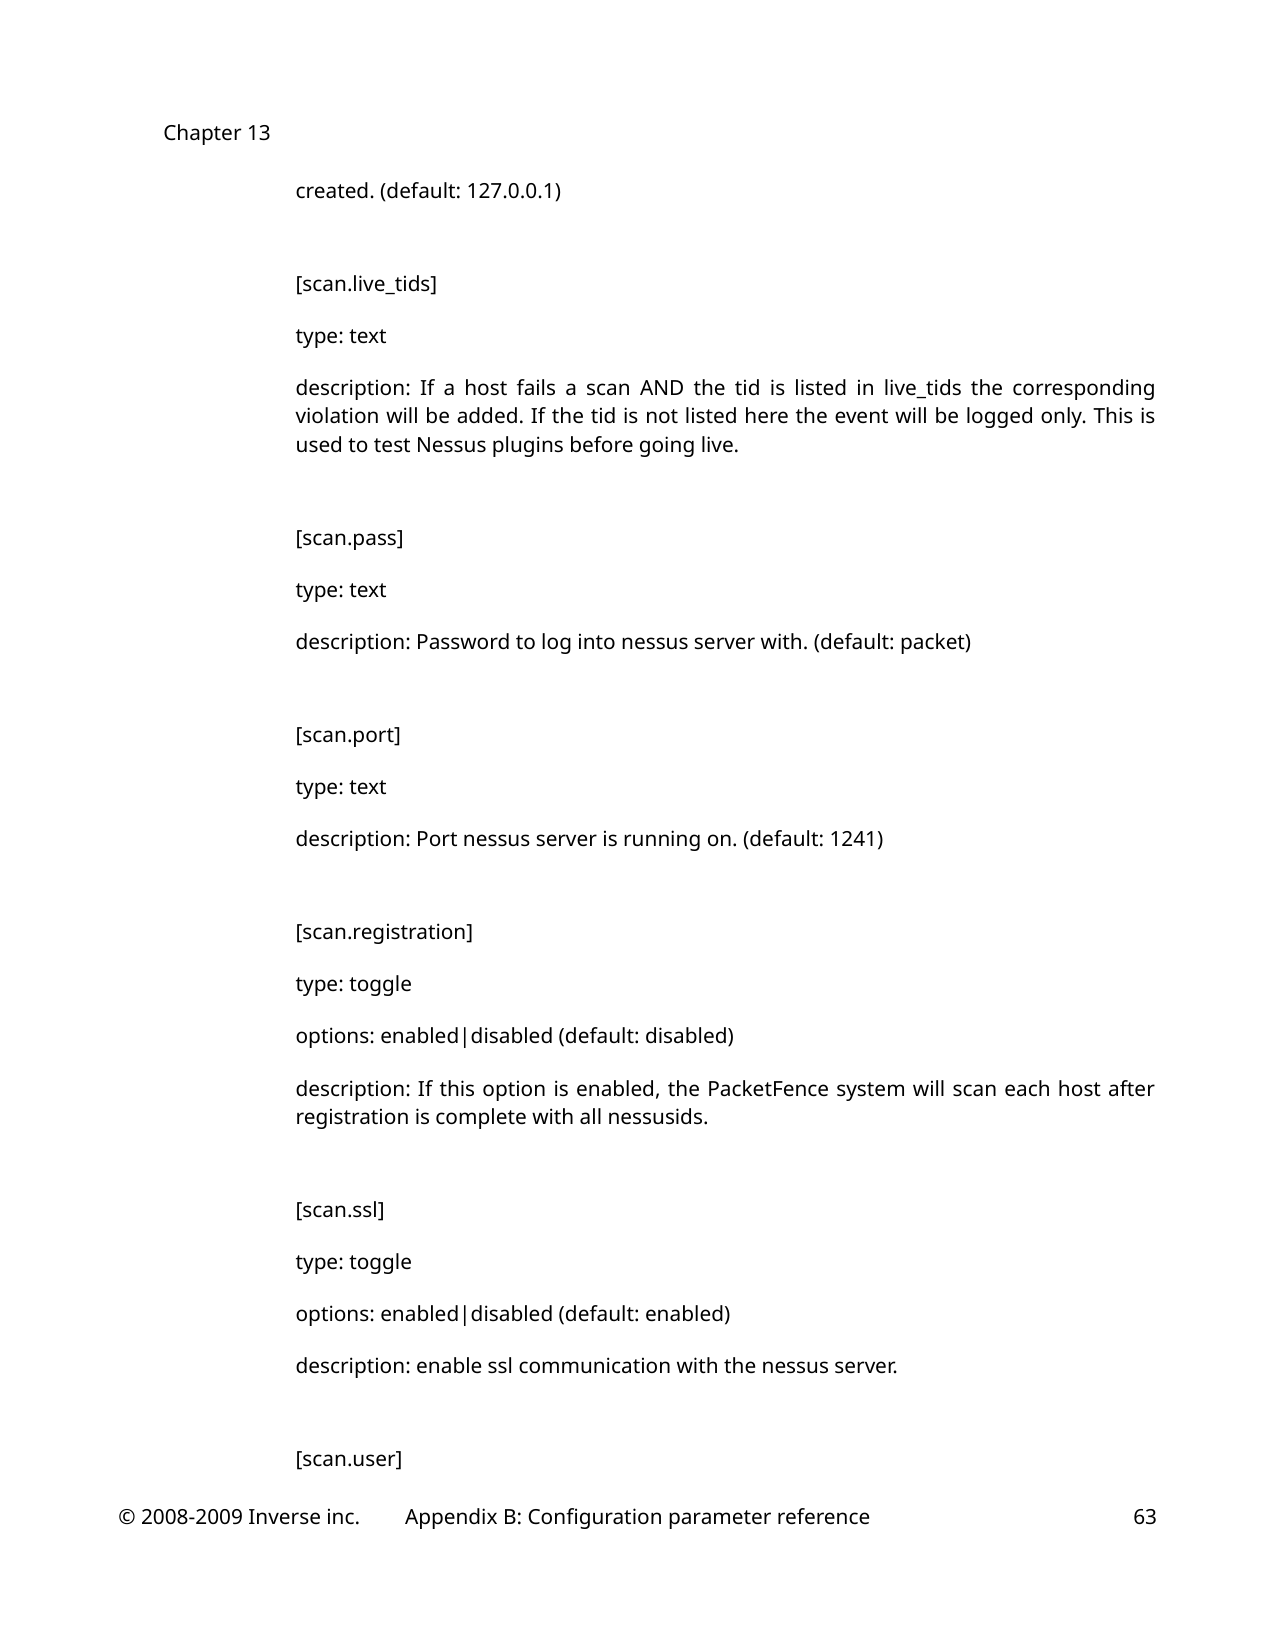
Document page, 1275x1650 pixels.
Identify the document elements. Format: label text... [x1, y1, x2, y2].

text [scan.pass] [295, 523, 1157, 552]
text description: If this option is enabled, the PacketFence system will scan each host after registration is complete with all nessusids. [295, 1074, 1157, 1131]
text description: Password to log into nessus server with. (default: packet) [295, 627, 1157, 656]
text type: text [295, 772, 1157, 801]
text type: text [295, 321, 1157, 349]
text [scan.user] [295, 1444, 1157, 1473]
text options: enabled|disabled (default: disabled) [295, 1022, 1157, 1050]
text [scan.ssl] [295, 1195, 1157, 1224]
text description: Port nessus server is running on. (default: 1241) [295, 824, 1157, 853]
text type: toggle [295, 969, 1157, 998]
text type: toggle [295, 1247, 1157, 1276]
text options: enabled|disabled (default: enabled) [295, 1299, 1157, 1328]
text [scan.live_tids] [295, 269, 1157, 297]
text description: If a host fails a scan AND the tid is listed in live_tids the corresponding violation will be added. If the tid is not listed here the event will be logged only. This is used to test Nessus plugins before going live. [295, 373, 1157, 458]
text type: text [295, 575, 1157, 604]
text description: enable ssl communication with the nessus server. [295, 1351, 1157, 1380]
text [scan.registration] [295, 917, 1157, 946]
text created. (default: 127.0.0.1) [295, 176, 1157, 204]
text [scan.port] [295, 720, 1157, 749]
